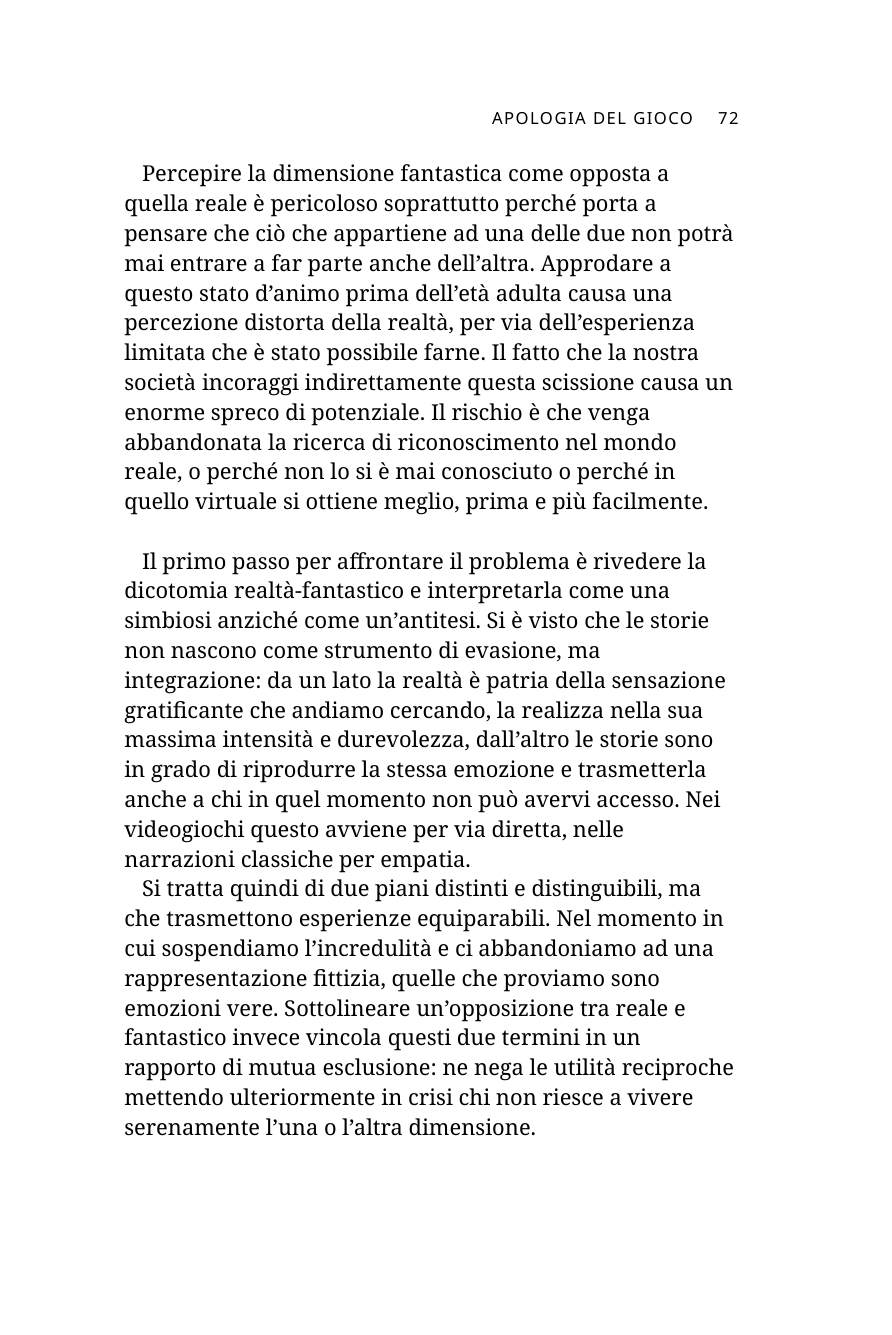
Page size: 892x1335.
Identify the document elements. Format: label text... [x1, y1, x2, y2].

text Il primo passo per affrontare il problema è rivedere la dicotomia realtà-fantastico e interpretarla come una simbiosi anziché come un’antitesi. Si è visto che le storie non nascono come strumento di evasione, ma integrazione: da un lato la realtà è patria della sensazione gratificante che andiamo cercando, la realizza nella sua massima intensità e durevolezza, dall’altro le storie sono in grado di riprodurre la stessa emozione e trasmetterla anche a chi in quel momento non può avervi accesso. Nei videogiochi questo avviene per via diretta, nelle narrazioni classiche per empatia. [124, 546, 738, 873]
text Percepire la dimensione fantastica come opposta a quella reale è pericoloso soprattutto perché porta a pensare che ciò che appartiene ad una delle due non potrà mai entrare a far parte anche dell’altra. Approdare a questo stato d’animo prima dell’età adulta causa una percezione distorta della realtà, per via dell’esperienza limitata che è stato possibile farne. Il fatto che la nostra società incoraggi indirettamente questa scissione causa un enorme spreco di potenziale. Il rischio è che venga abbandonata la ricerca di riconoscimento nel mondo reale, o perché non lo si è mai conosciuto o perché in quello virtuale si ottiene meglio, prima e più facilmente. [124, 158, 738, 516]
text Si tratta quindi di due piani distinti e distinguibili, ma che trasmettono esperienze equiparabili. Nel momento in cui sospendiamo l’incredulità e ci abbandoniamo ad una rappresentazione fittizia, quelle che proviamo sono emozioni vere. Sottolineare un’opposizione tra reale e fantastico invece vincola questi due termini in un rapporto di mutua esclusione: ne nega le utilità reciproche mettendo ulteriormente in crisi chi non riesce a vivere serenamente l’una o l’altra dimensione. [124, 873, 738, 1142]
